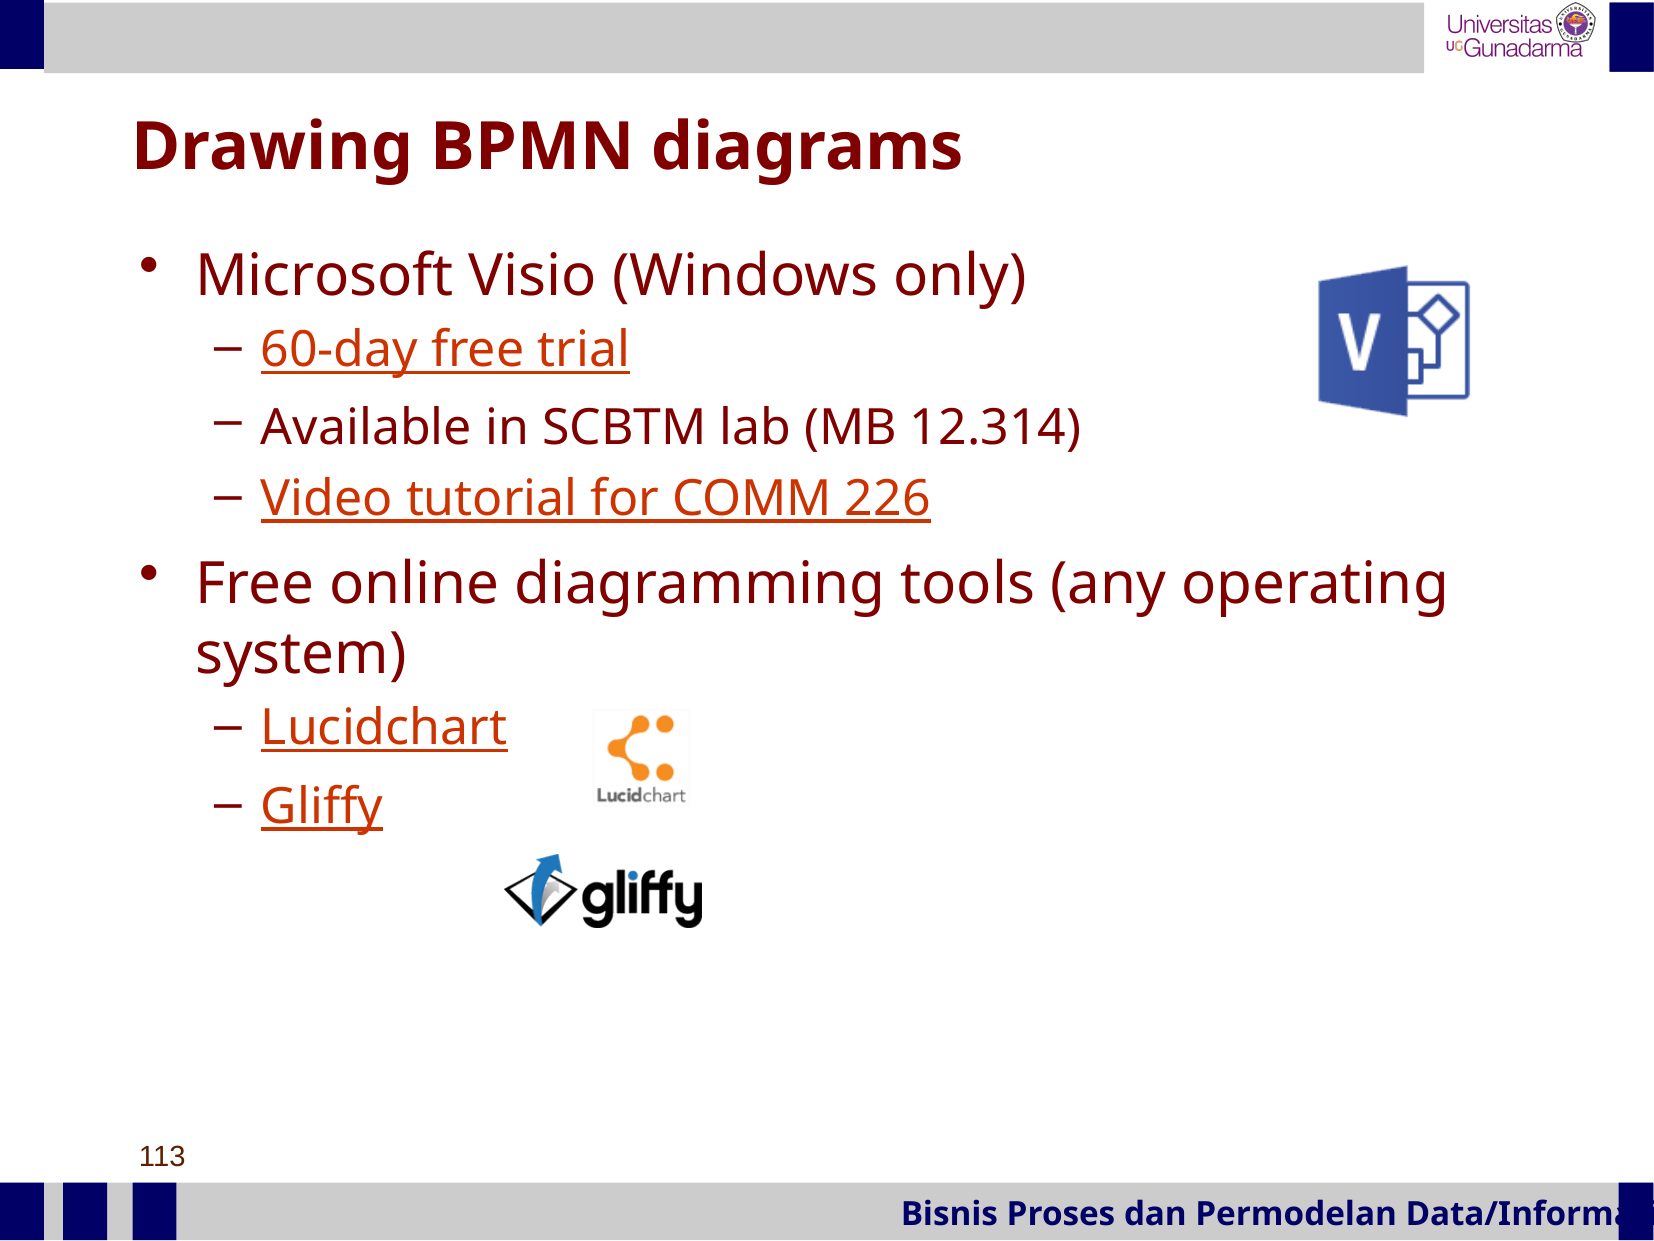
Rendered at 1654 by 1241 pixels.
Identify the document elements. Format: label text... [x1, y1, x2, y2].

slide_number [124, 1129, 248, 1213]
picture [504, 854, 702, 928]
picture [1308, 255, 1481, 428]
list Microsoft Visio (Windows only) 60-day free trial Available in SCBTM lab (MB 12.314) Video tutorial for COMM 226 Free online diagramming tools (any operating system) Lucidchart Gliffy [124, 229, 1530, 1103]
title Drawing BPMN diagrams [116, 21, 1522, 191]
picture [592, 709, 690, 807]
picture [1437, 2, 1610, 62]
